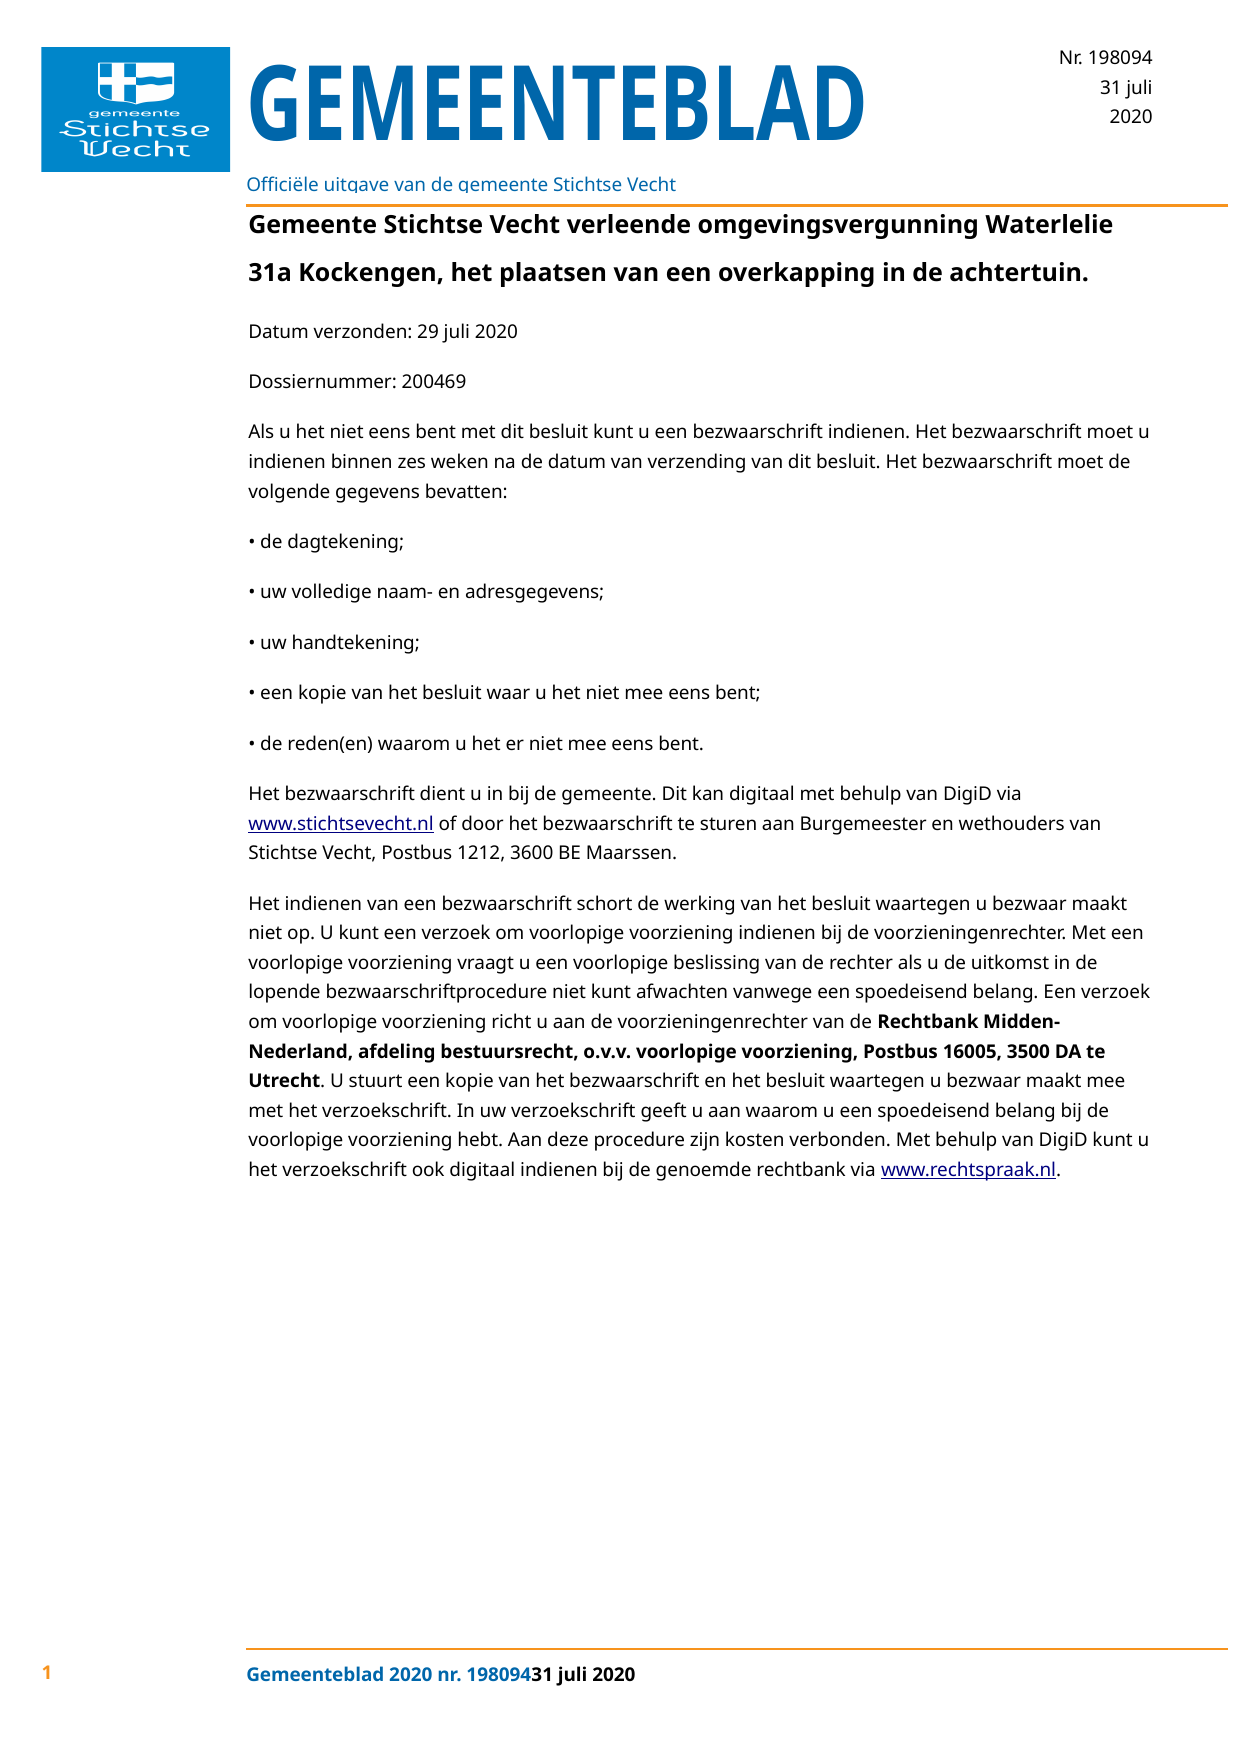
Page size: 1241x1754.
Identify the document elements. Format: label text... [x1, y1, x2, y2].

text Het indienen van een bezwaarschrift schort de werking van het besluit waartegen u bezwaar maakt niet op. U kunt een verzoek om voorlopige voorziening indienen bij de voorzieningenrechter. Met een voorlopige voorziening vraagt u een voorlopige beslissing van de rechter als u de uitkomst in de lopende bezwaarschriftprocedure niet kunt afwachten vanwege een spoedeisend belang. Een verzoek om voorlopige voorziening richt u aan de voorzieningenrechter van de Rechtbank Midden-Nederland, afdeling bestuursrecht, o.v.v. voorlopige voorziening, Postbus 16005, 3500 DA te Utrecht. U stuurt een kopie van het bezwaarschrift en het besluit waartegen u bezwaar maakt mee met het verzoekschrift. In uw verzoekschrift geeft u aan waarom u een spoedeisend belang bij de voorlopige voorziening hebt. Aan deze procedure zijn kosten verbonden. Met behulp van DigiD kunt u het verzoekschrift ook digitaal indienen bij de genoemde rechtbank via www.rechtspraak.nl. [248, 890, 1152, 1182]
text • uw handtekening; [248, 629, 1152, 655]
picture [137, 63, 174, 103]
text Datum verzonden: 29 juli 2020 [248, 318, 1152, 344]
picture [99, 63, 135, 101]
text Gemeente Stichtse Vecht verleende omgevingsvergunning Waterlelie 31a Kockengen, het plaatsen van een overkapping in de achtertuin. [248, 207, 1152, 288]
text Dossiernummer: 200469 [248, 368, 1152, 394]
text • de dagtekening; [248, 528, 1152, 554]
text Het bezwaarschrift dient u in bij de gemeente. Dit kan digitaal met behulp van DigiD via www.stichtsevecht.nl of door het bezwaarschrift te sturen aan Burgemeester en wethouders van Stichtse Vecht, Postbus 1212, 3600 BE Maarssen. [248, 780, 1152, 865]
text Als u het niet eens bent met dit besluit kunt u een bezwaarschrift indienen. Het bezwaarschrift moet u indienen binnen zes weken na de datum van verzending van dit besluit. Het bezwaarschrift moet de volgende gegevens bevatten: [248, 419, 1152, 504]
text • de reden(en) waarom u het er niet mee eens bent. [248, 730, 1152, 756]
text • een kopie van het besluit waar u het niet mee eens bent; [248, 679, 1152, 705]
text • uw volledige naam- en adresgegevens; [248, 579, 1152, 604]
